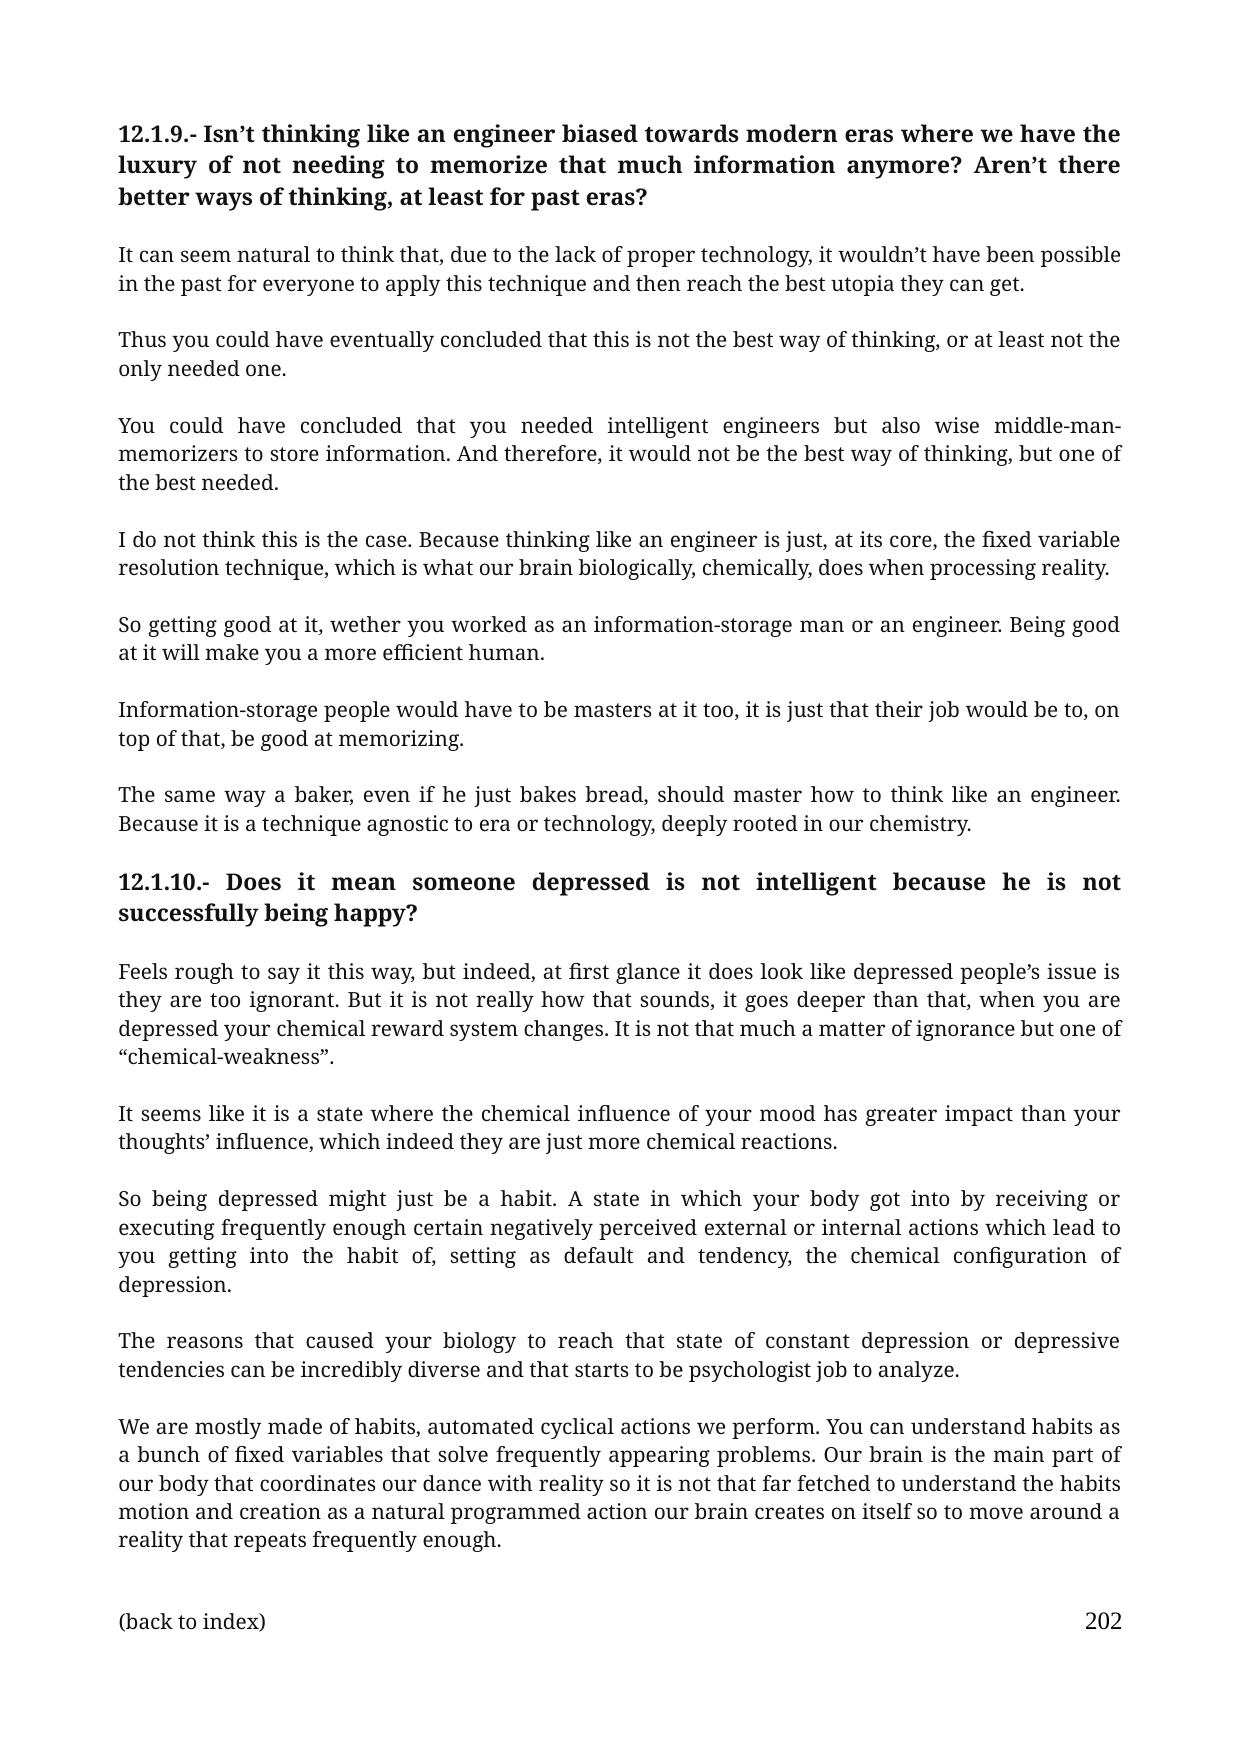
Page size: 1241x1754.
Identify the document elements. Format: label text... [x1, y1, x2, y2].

text The same way a baker, even if he just bakes bread, should master how to think like an engineer. Because it is a technique agnostic to era or technology, deeply rooted in our chemistry. [118, 781, 1122, 837]
text So getting good at it, wether you worked as an information-storage man or an engineer. Being good at it will make you a more efficient human. [118, 610, 1122, 667]
text It can seem natural to think that, due to the lack of proper technology, it wouldn’t have been possible in the past for everyone to apply this technique and then reach the best utopia they can get. [118, 240, 1122, 297]
text You could have concluded that you needed intelligent engineers but also wise middle-man-memorizers to store information. And therefore, it would not be the best way of thinking, but one of the best needed. [118, 411, 1122, 496]
text The reasons that caused your biology to reach that state of constant depression or depressive tendencies can be incredibly diverse and that starts to be psychologist job to analyze. [118, 1327, 1122, 1383]
text 12.1.10.- Does it mean someone depressed is not intelligent because he is not successfully being happy? [118, 866, 1122, 928]
text So being depressed might just be a habit. A state in which your body got into by receiving or executing frequently enough certain negatively perceived external or internal actions which lead to you getting into the habit of, setting as default and tendency, the chemical configuration of depression. [118, 1184, 1122, 1298]
text Thus you could have eventually concluded that this is not the best way of thinking, or at least not the only needed one. [118, 326, 1122, 382]
text Feels rough to say it this way, but indeed, at first glance it does look like depressed people’s issue is they are too ignorant. But it is not really how that sounds, it goes deeper than that, when you are depressed your chemical reward system changes. It is not that much a matter of ignorance but one of “chemical-weakness”. [118, 957, 1122, 1071]
text We are mostly made of habits, automated cyclical actions we perform. You can understand habits as a bunch of fixed variables that solve frequently appearing problems. Our brain is the main part of our body that coordinates our dance with reality so it is not that far fetched to understand the habits motion and creation as a natural programmed action our brain creates on itself so to move around a reality that repeats frequently enough. [118, 1412, 1122, 1554]
text It seems like it is a state where the chemical influence of your mood has greater impact than your thoughts’ influence, which indeed they are just more chemical reactions. [118, 1099, 1122, 1156]
text I do not think this is the case. Because thinking like an engineer is just, at its core, the fixed variable resolution technique, which is what our brain biologically, chemically, does when processing reality. [118, 525, 1122, 582]
text 12.1.9.- Isn’t thinking like an engineer biased towards modern eras where we have the luxury of not needing to memorize that much information anymore? Aren’t there better ways of thinking, at least for past eras? [118, 118, 1122, 212]
text Information-storage people would have to be masters at it too, it is just that their job would be to, on top of that, be good at memorizing. [118, 695, 1122, 752]
